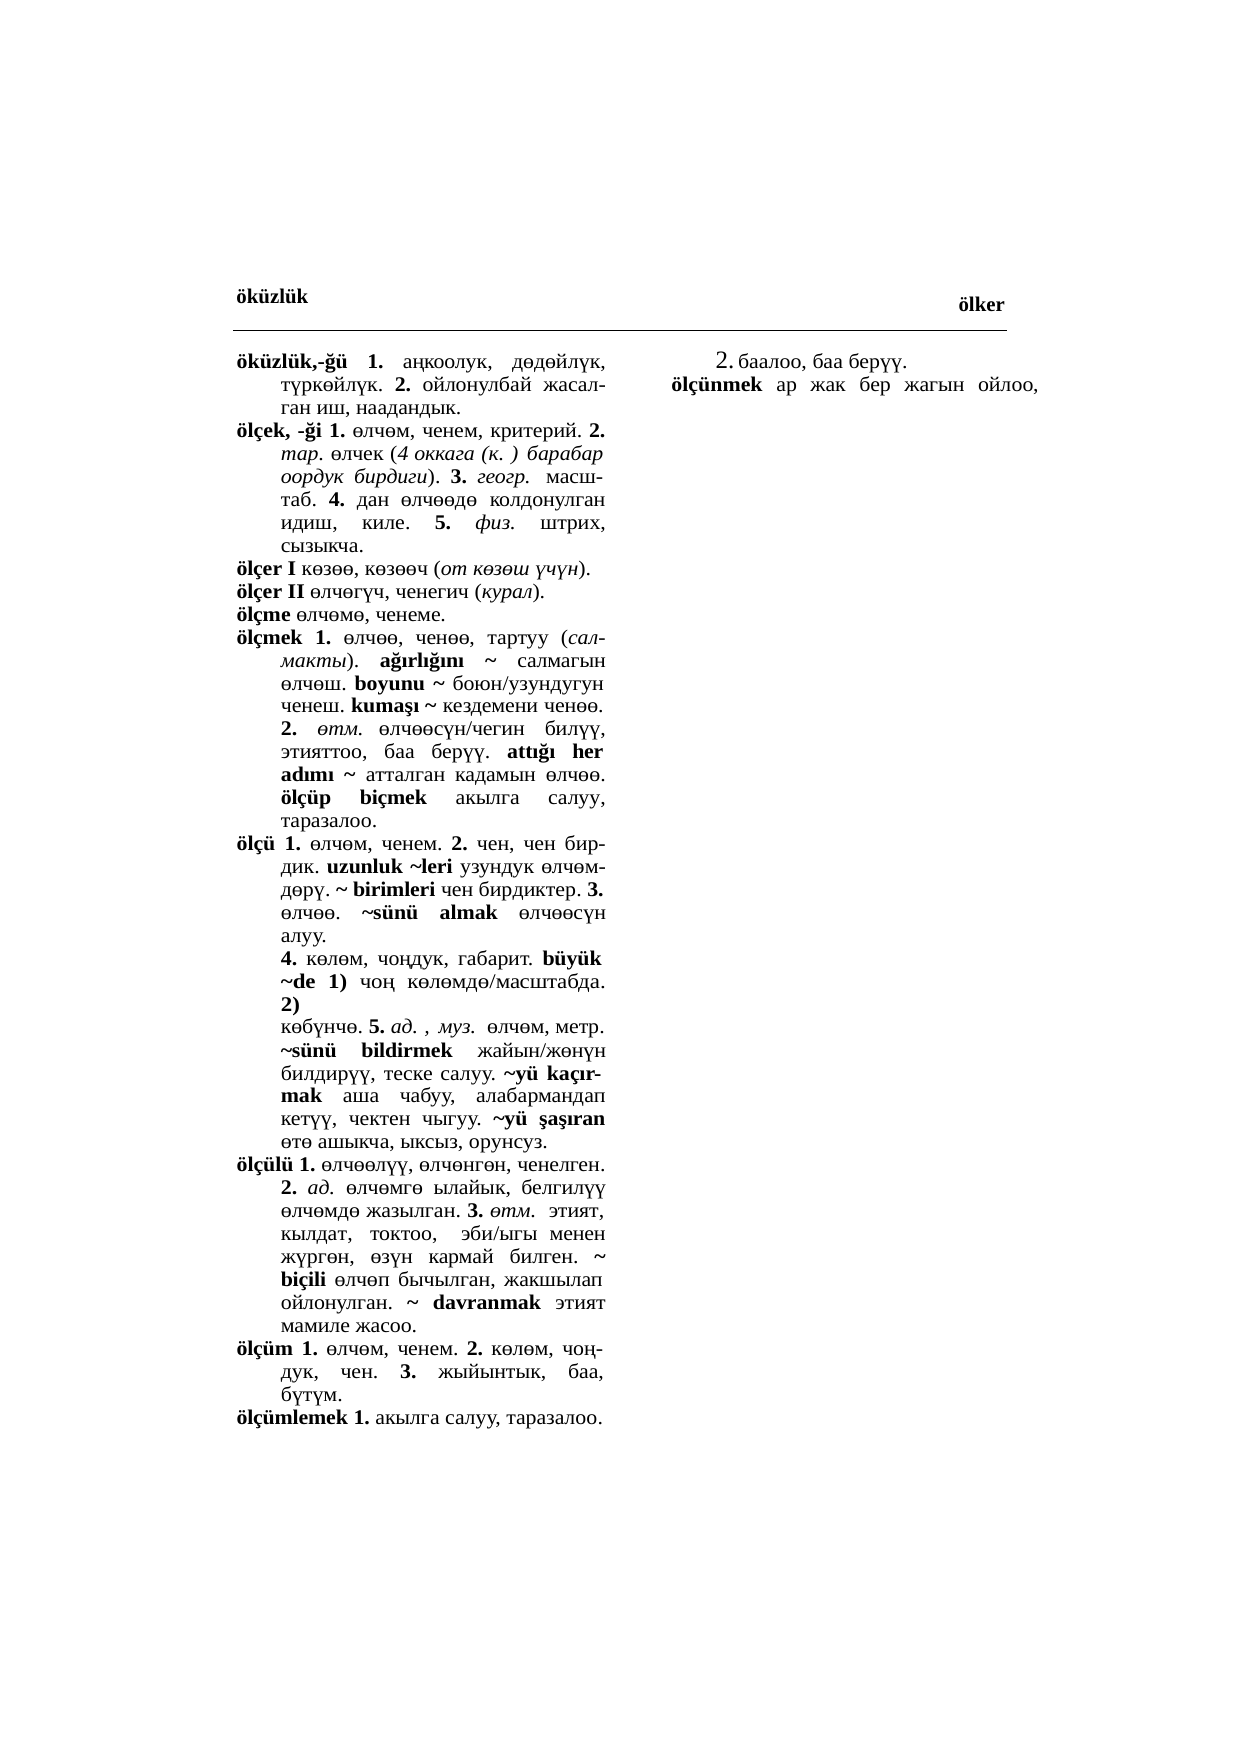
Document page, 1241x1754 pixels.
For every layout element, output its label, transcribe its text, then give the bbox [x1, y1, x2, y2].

text ölçülü 1. өлчөөлүү, өлчөнгөн, ченелген. [236, 1153, 606, 1176]
text ölker [897, 292, 1065, 316]
text өлчөө. ~sünü almak өлчөөсүн алуу. [281, 901, 606, 947]
list баалоо, баа берүү. [715, 350, 930, 373]
text таб. 4. дан өлчөөдө колдонулган идиш, киле. 5. физ. штрих, сызыкча. [281, 488, 606, 557]
text adımı ~ атталган кадамын өлчөө. ölçüp biçmek акылга салуу, таразалоо. [281, 763, 606, 832]
text ченеш. kumaşı ~ кездемени ченөө. [281, 694, 606, 717]
text öküzlük [236, 284, 308, 308]
text көбүнчө. 5. ад. , муз. өлчөм, метр. [281, 1016, 606, 1039]
text ölçer I көзөө, көзөөч (от көзөш үчүн). ölçer II өлчөгүч, ченегич (курал). ölçme өлчөмө, ченеме. [236, 557, 594, 626]
text öküzlük,-ğü 1. аңкоолук, дөдөйлүк, түркөйлүк. 2. ойлонулбай жасал- ган иш, наадандык. [236, 350, 606, 419]
text ойлонулган. ~ davranmak этият мамиле жасоо. [281, 1291, 606, 1337]
text кылдат, токтоо, эби/ыгы менен жүргөн, өзүн кармай билген. ~ biçili өлчөп бычылган, жакшылап [281, 1222, 606, 1291]
text ölçü 1. өлчөм, ченем. 2. чен, чен бир- дик. uzunluk ~leri узундук өлчөм- дөрү. ~ birimleri чен бирдиктер. 3. [236, 832, 606, 901]
text ölçmek 1. өлчөө, ченөө, тартуу (сал- макты). ağırlığını ~ салмагын өлчөш. boyunu ~ боюн/узундугун [236, 626, 606, 694]
text ~de 1) чоң көлөмдө/масштабда. 2) [281, 970, 606, 1016]
text ölçümlemek 1. акылга салуу, таразалоо. [236, 1406, 606, 1429]
text 2. өтм. өлчөөсүн/чегин билүү, этияттоо, баа берүү. attığı her [281, 717, 606, 763]
text mak аша чабуу, алабармандап кетүү, чектен чыгуу. ~yü şaşıran өтө ашыкча, ыксыз, орунсуз. [281, 1084, 606, 1153]
text ölçek, -ği 1. өлчөм, ченем, критерий. 2. тар. өлчек (4 оккага (к. ) барабар оордук бирдиги). 3. геогр. масш- [236, 419, 606, 488]
text 2. ад. өлчөмгө ылайык, белгилүү өлчөмдө жазылган. 3. өтм. этият, [281, 1176, 606, 1222]
text ölçünmek ар жак бер жагын ойлоо, [671, 373, 1065, 396]
text дук, чен. 3. жыйынтык, баа, бүтүм. [281, 1360, 604, 1406]
text ölçüm 1. өлчөм, ченем. 2. көлөм, чоң- [236, 1337, 606, 1360]
text 4. көлөм, чоңдук, габарит. büyük [281, 947, 606, 970]
text ~sünü bildirmek жайын/жөнүн билдирүү, теске салуу. ~yü kaçır- [281, 1039, 606, 1084]
